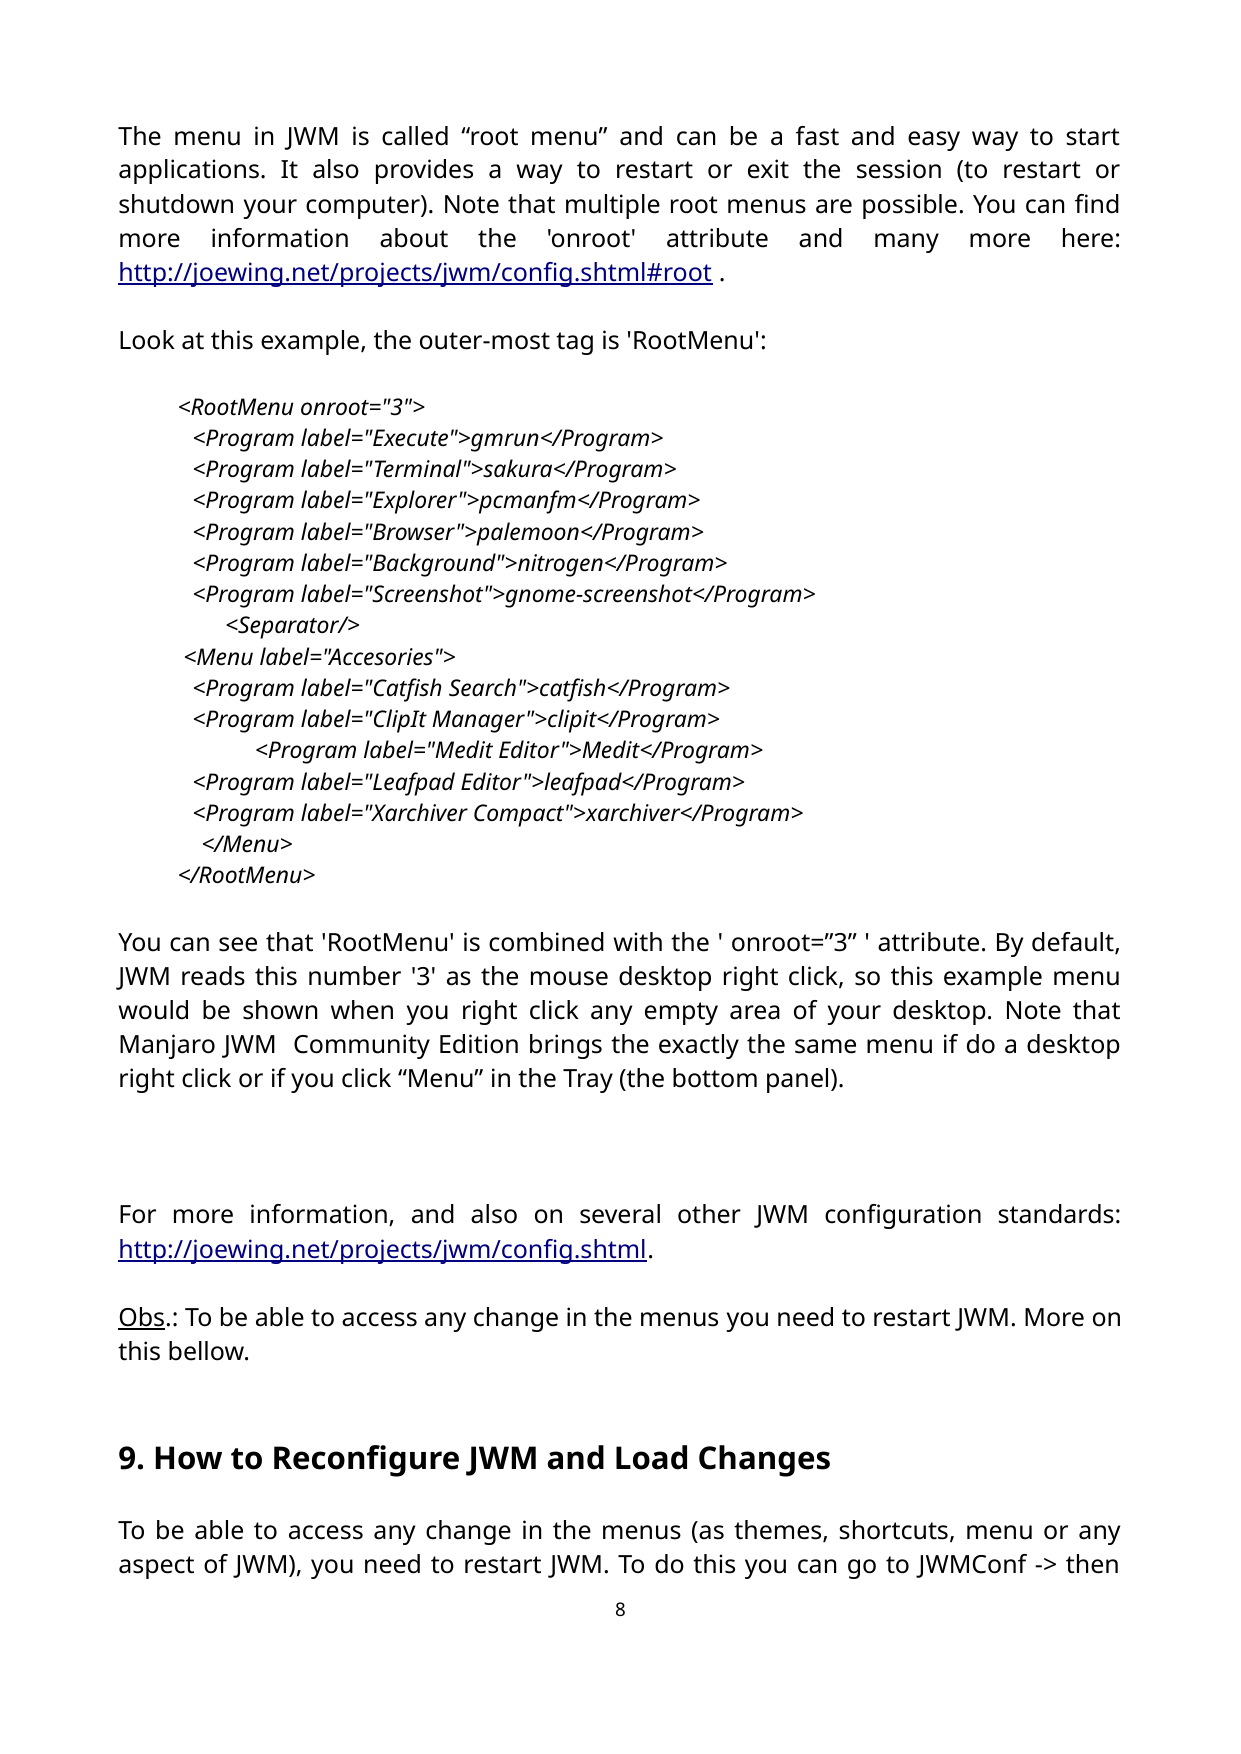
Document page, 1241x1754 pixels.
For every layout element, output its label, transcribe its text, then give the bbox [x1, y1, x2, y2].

subtitle 9. How to Reconfigure JWM and Load Changes [118, 1436, 1122, 1478]
text To be able to access any change in the menus (as themes, shortcuts, menu or any aspect of JWM), you need to restart JWM. To do this you can go to JWMConf -> then [118, 1512, 1122, 1580]
text <RootMenu onroot="3"> [177, 391, 1122, 422]
text You can see that 'RootMenu' is combined with the ' onroot=”3” ' attribute. By default, JWM reads this number '3' as the mouse desktop right click, so this example menu would be shown when you right click any empty area of your desktop. Note that Manjaro JWM Community Edition brings the exactly the same menu if do a desktop right click or if you click “Menu” in the Tray (the bottom panel). [118, 925, 1122, 1095]
text Obs.: To be able to access any change in the menus you need to restart JWM. More on this bellow. [118, 1299, 1122, 1367]
text <Program label="Terminal">sakura</Program> [177, 453, 1122, 484]
text <Program label="Catfish Search">catfish</Program> [177, 672, 1122, 703]
text <Program label="Background">nitrogen</Program> [177, 547, 1122, 578]
text The menu in JWM is called “root menu” and can be a fast and easy way to start applications. It also provides a way to restart or exit the session (to restart or shutdown your computer). Note that multiple root menus are possible. You can find more information about the 'onroot' attribute and many more here: http://joewing.net/projects/jwm/config.shtml#root . [118, 118, 1122, 288]
text <Program label="Screenshot">gnome-screenshot</Program> [177, 578, 1122, 609]
text <Program label="Explorer">pcmanfm</Program> [177, 484, 1122, 516]
text <Program label="ClipIt Manager">clipit</Program> [177, 703, 1122, 734]
text </Menu> [177, 828, 1122, 859]
text </RootMenu> [177, 859, 1122, 891]
text Look at this example, the outer-most tag is 'RootMenu': [118, 322, 1122, 357]
text <Separator/> [177, 609, 1122, 641]
text For more information, and also on several other JWM configuration standards: http://joewing.net/projects/jwm/config.shtml. [118, 1197, 1122, 1265]
text <Program label="Leafpad Editor">leafpad</Program> [177, 766, 1122, 797]
text <Menu label="Accesories"> [177, 641, 1122, 672]
text <Program label="Medit Editor">Medit</Program> [177, 734, 1122, 766]
text <Program label="Xarchiver Compact">xarchiver</Program> [177, 797, 1122, 828]
text <Program label="Execute">gmrun</Program> [177, 422, 1122, 453]
text <Program label="Browser">palemoon</Program> [177, 516, 1122, 547]
